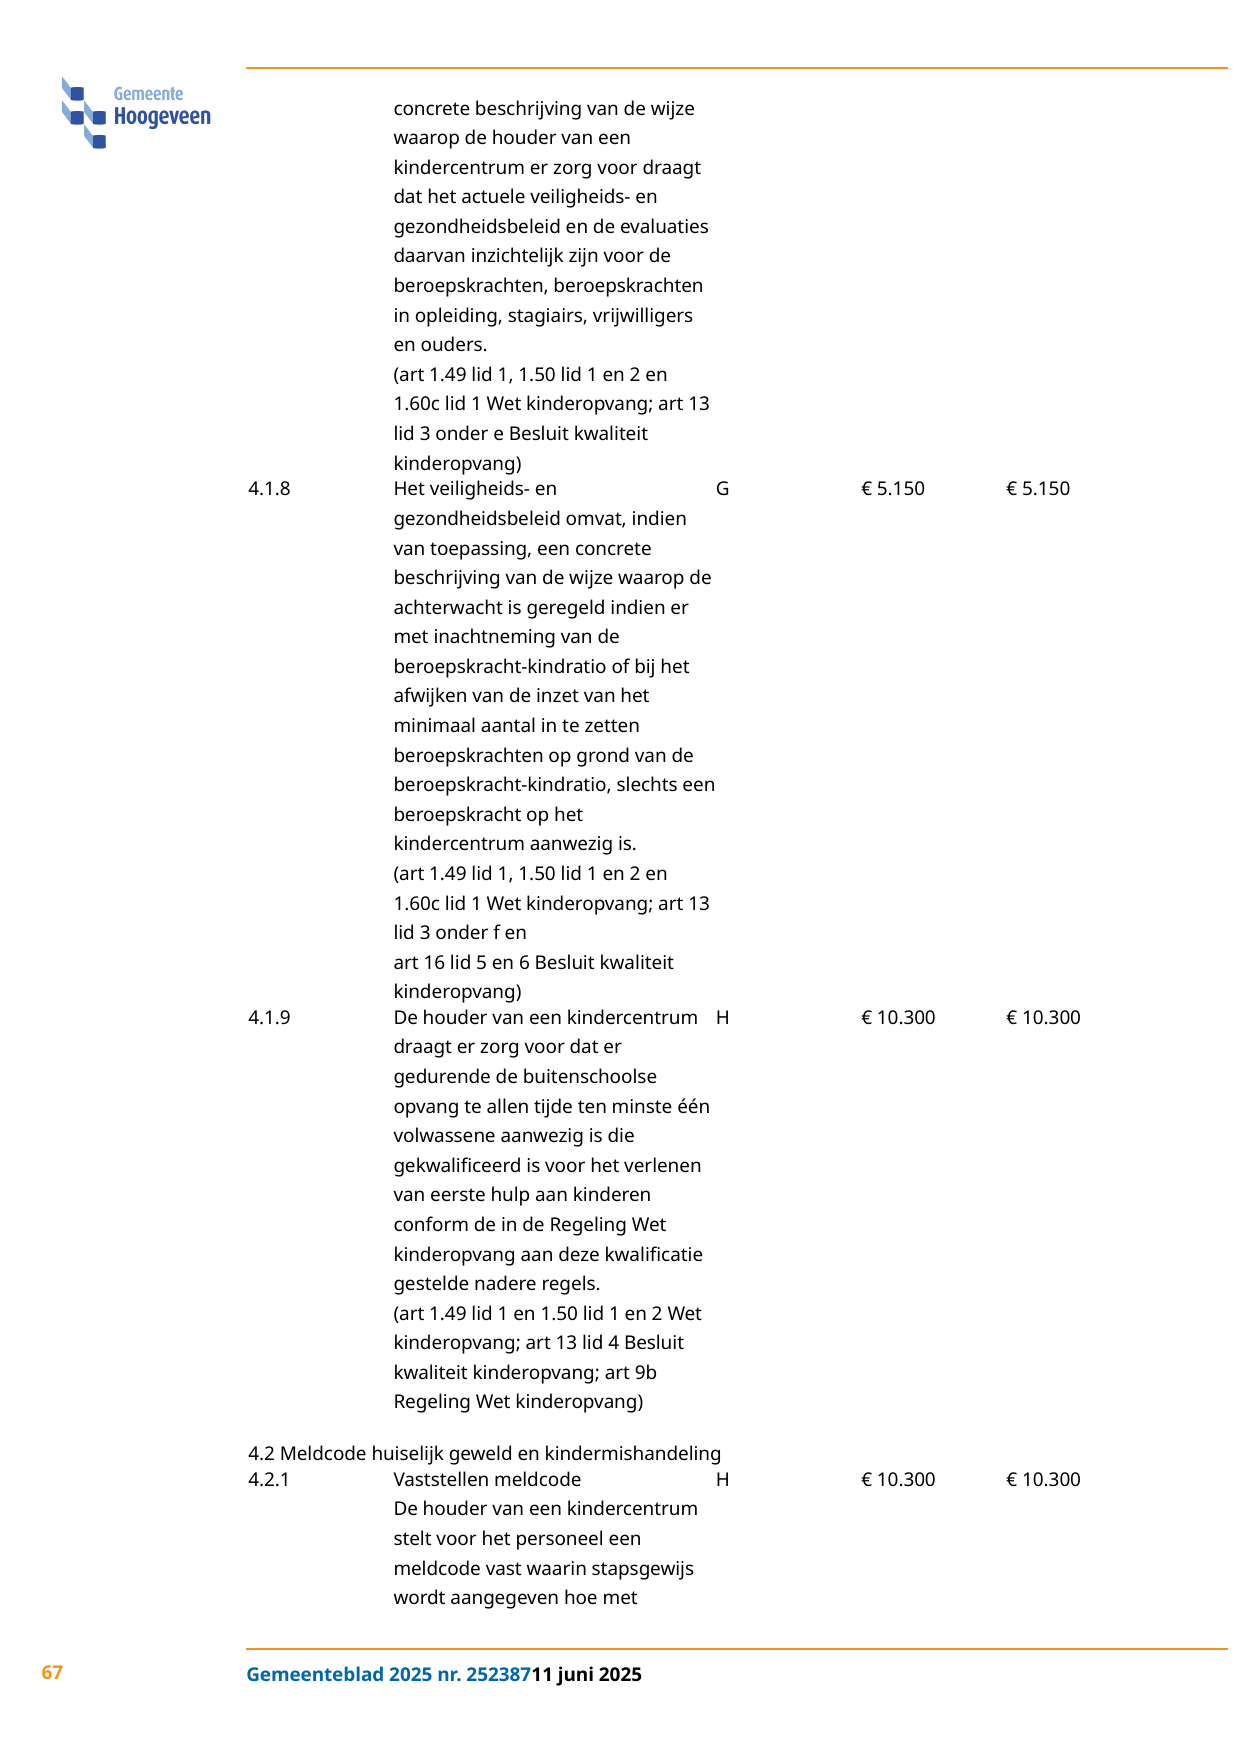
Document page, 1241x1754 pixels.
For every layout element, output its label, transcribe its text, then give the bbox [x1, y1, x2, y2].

table_cell [393, 1415, 716, 1440]
table_cell [716, 95, 861, 476]
table_cell De houder van een kindercentrum draagt er zorg voor dat er gedurende de buitenschoolse opvang te allen tijde ten minste één volwassene aanwezig is die gekwalificeerd is voor het verlenen van eerste hulp aan kinderen conform de in de Regeling Wet kinderopvang aan deze kwalificatie gestelde nadere regels. (art 1.49 lid 1 en 1.50 lid 1 en 2 Wet kinderopvang; art 13 lid 4 Besluit kwaliteit kinderopvang; art 9b Regeling Wet kinderopvang) [393, 1004, 716, 1414]
table_cell H [716, 1004, 861, 1414]
table_cell [248, 95, 393, 476]
table_cell Het veiligheids- en gezondheidsbeleid omvat, indien van toepassing, een concrete beschrijving van de wijze waarop de achterwacht is geregeld indien er met inachtneming van de beroepskracht-kindratio of bij het afwijken van de inzet van het minimaal aantal in te zetten beroepskrachten op grond van de beroepskracht-kindratio, slechts een beroepskracht op het kindercentrum aanwezig is. (art 1.49 lid 1, 1.50 lid 1 en 2 en 1.60c lid 1 Wet kinderopvang; art 13 lid 3 onder f en art 16 lid 5 en 6 Besluit kwaliteit kinderopvang) [393, 476, 716, 1004]
table_cell 4.1.8 [248, 476, 393, 1004]
table_cell H [716, 1466, 861, 1610]
table_cell [716, 1415, 861, 1440]
table_cell € 10.300 [1006, 1004, 1152, 1414]
table_cell concrete beschrijving van de wijze waarop de houder van een kindercentrum er zorg voor draagt dat het actuele veiligheids- en gezondheidsbeleid en de evaluaties daarvan inzichtelijk zijn voor de beroepskrachten, beroepskrachten in opleiding, stagiairs, vrijwilligers en ouders. (art 1.49 lid 1, 1.50 lid 1 en 2 en 1.60c lid 1 Wet kinderopvang; art 13 lid 3 onder e Besluit kwaliteit kinderopvang) [393, 95, 716, 476]
table_cell € 10.300 [1006, 1466, 1152, 1610]
table_cell € 5.150 [1006, 476, 1152, 1004]
table_cell G [716, 476, 861, 1004]
table_cell € 10.300 [861, 1466, 1006, 1610]
table_cell [1006, 95, 1152, 476]
table_cell [248, 1415, 393, 1440]
table_cell Vaststellen meldcode De houder van een kindercentrum stelt voor het personeel een meldcode vast waarin stapsgewijs wordt aangegeven hoe met [393, 1466, 716, 1610]
table_cell [861, 95, 1006, 476]
table_cell € 5.150 [861, 476, 1006, 1004]
table_cell € 10.300 [861, 1004, 1006, 1414]
table_cell [861, 1415, 1006, 1440]
table_cell 4.2 Meldcode huiselijk geweld en kindermishandeling [248, 1440, 1152, 1466]
picture [41, 47, 231, 172]
table_cell [1006, 1415, 1152, 1440]
table_cell 4.2.1 [248, 1466, 393, 1610]
table_cell 4.1.9 [248, 1004, 393, 1414]
